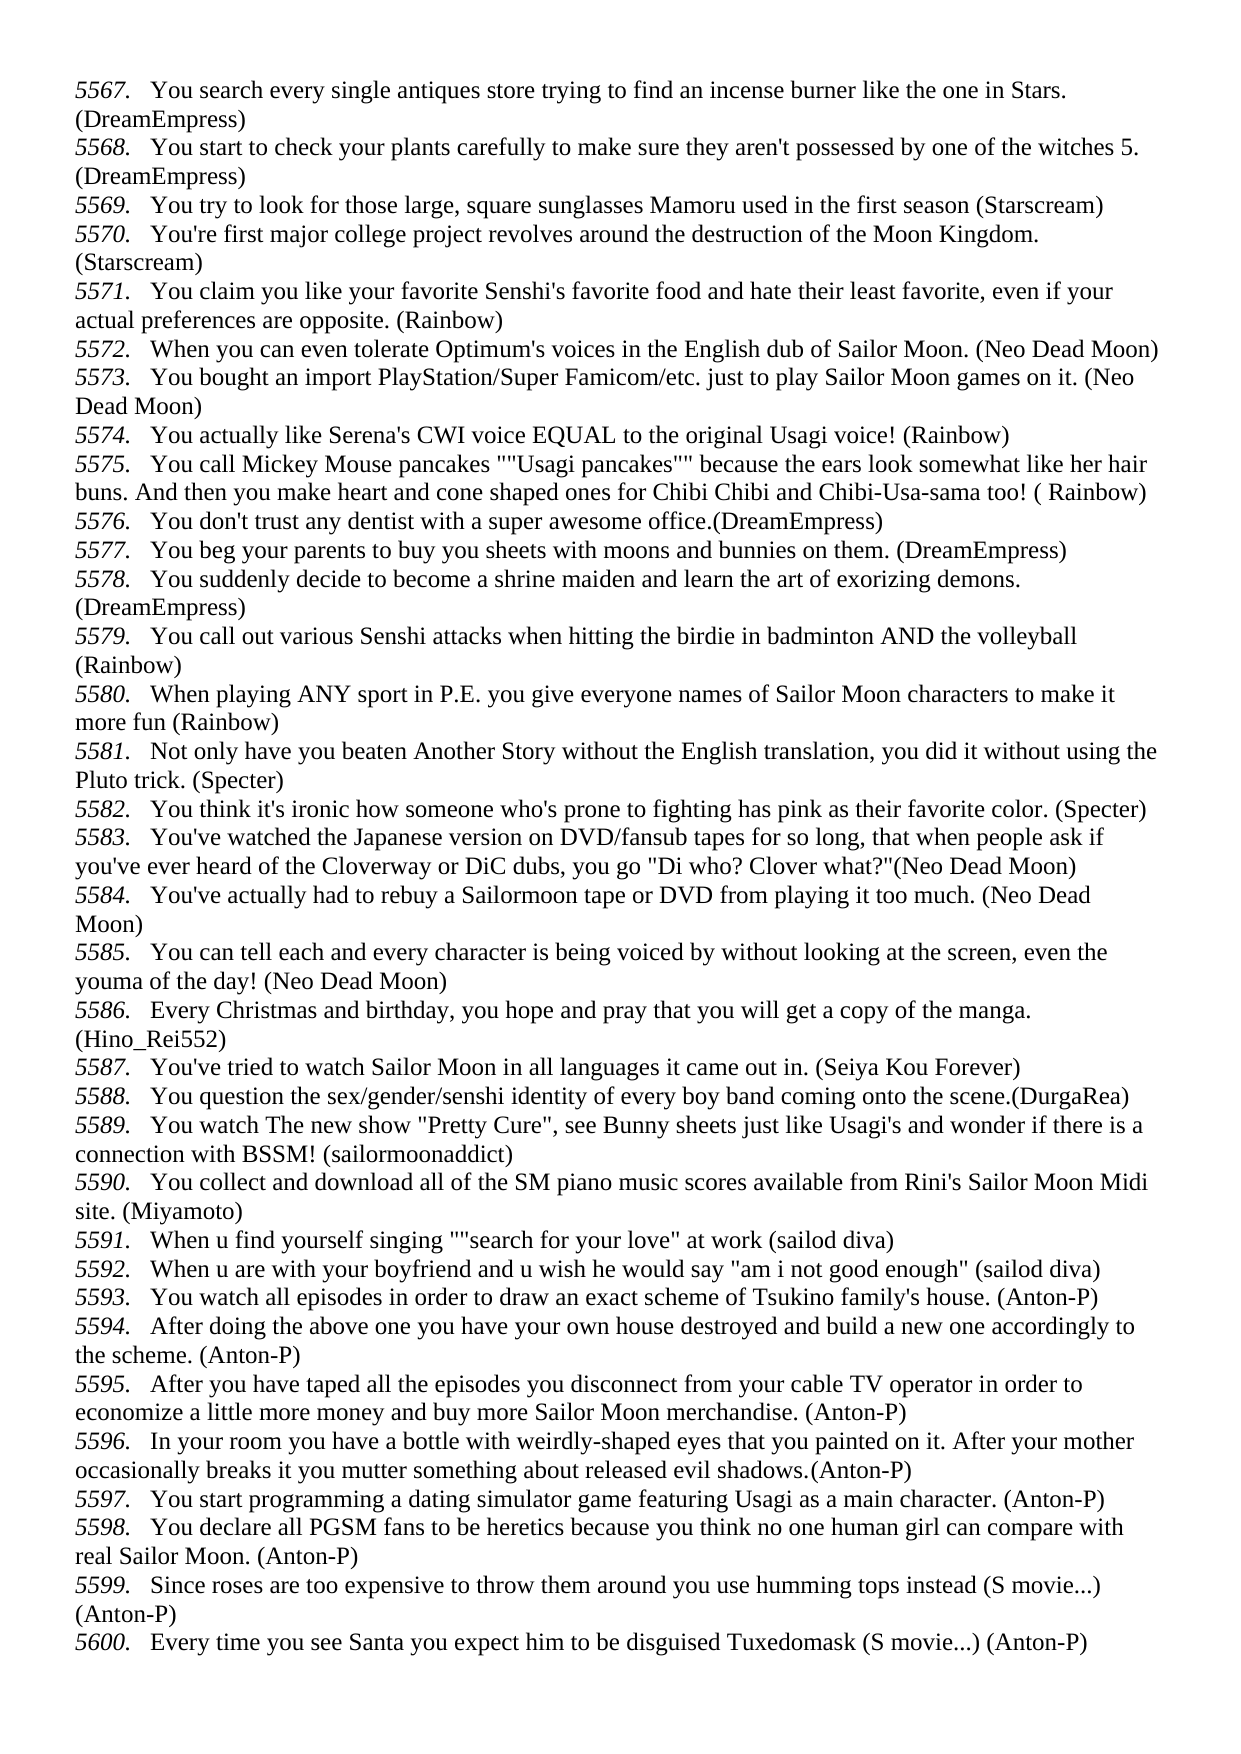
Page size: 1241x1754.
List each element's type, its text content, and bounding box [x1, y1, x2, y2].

list You don't trust any dentist with a super awesome office.(DreamEmpress) [75, 506, 1165, 535]
list When u find yourself singing ""search for your love" at work (sailod diva) [75, 1225, 1165, 1254]
list When u are with your boyfriend and u wish he would say "am i not good enough" (sailod diva) [75, 1254, 1165, 1282]
list You suddenly decide to become a shrine maiden and learn the art of exorizing demons. (DreamEmpress) [75, 564, 1165, 621]
list You're first major college project revolves around the destruction of the Moon Kingdom. (Starscream) [75, 219, 1165, 276]
list You declare all PGSM fans to be heretics because you think no one human girl can compare with real Sailor Moon. (Anton-P) [75, 1512, 1165, 1570]
list You start to check your plants carefully to make sure they aren't possessed by one of the witches 5. (DreamEmpress) [75, 132, 1165, 190]
list You start programming a dating simulator game featuring Usagi as a main character. (Anton-P) [75, 1484, 1165, 1512]
list You can tell each and every character is being voiced by without looking at the screen, even the youma of the day! (Neo Dead Moon) [75, 937, 1165, 995]
list You've actually had to rebuy a Sailormoon tape or DVD from playing it too much. (Neo Dead Moon) [75, 880, 1165, 937]
list You watch The new show "Pretty Cure", see Bunny sheets just like Usagi's and wonder if there is a connection with BSSM! (sailormoonaddict) [75, 1110, 1165, 1167]
list Not only have you beaten Another Story without the English translation, you did it without using the Pluto trick. (Specter) [75, 736, 1165, 794]
list You bought an import PlayStation/Super Famicom/etc. just to play Sailor Moon games on it. (Neo Dead Moon) [75, 362, 1165, 420]
list When playing ANY sport in P.E. you give everyone names of Sailor Moon characters to make it more fun (Rainbow) [75, 679, 1165, 736]
list After doing the above one you have your own house destroyed and build a new one accordingly to the scheme. (Anton-P) [75, 1311, 1165, 1369]
list You've watched the Japanese version on DVD/fansub tapes for so long, that when people ask if you've ever heard of the Cloverway or DiC dubs, you go "Di who? Clover what?"(Neo Dead Moon) [75, 822, 1165, 880]
list When you can even tolerate Optimum's voices in the English dub of Sailor Moon. (Neo Dead Moon) [75, 334, 1165, 362]
list In your room you have a bottle with weirdly-shaped eyes that you painted on it. After your mother occasionally breaks it you mutter something about released evil shadows. (Anton-P) [75, 1426, 1165, 1484]
list You collect and download all of the SM piano music scores available from Rini's Sailor Moon Midi site. (Miyamoto) [75, 1167, 1165, 1225]
list You question the sex/gender/senshi identity of every boy band coming onto the scene.(DurgaRea) [75, 1081, 1165, 1110]
list You call Mickey Mouse pancakes ""Usagi pancakes"" because the ears look somewhat like her hair buns. And then you make heart and cone shaped ones for Chibi Chibi and Chibi-Usa-sama too! ( Rainbow) [75, 449, 1165, 506]
list You search every single antiques store trying to find an incense burner like the one in Stars. (DreamEmpress) [75, 75, 1165, 132]
list You actually like Serena's CWI voice EQUAL to the original Usagi voice! (Rainbow) [75, 420, 1165, 449]
list You've tried to watch Sailor Moon in all languages it came out in. (Seiya Kou Forever) [75, 1052, 1165, 1081]
list You call out various Senshi attacks when hitting the birdie in badminton AND the volleyball (Rainbow) [75, 621, 1165, 679]
list Since roses are too expensive to throw them around you use humming tops instead (S movie...) (Anton-P) [75, 1570, 1165, 1627]
list You watch all episodes in order to draw an exact scheme of Tsukino family's house. (Anton-P) [75, 1282, 1165, 1311]
list You think it's ironic how someone who's prone to fighting has pink as their favorite color. (Specter) [75, 794, 1165, 822]
list Every Christmas and birthday, you hope and pray that you will get a copy of the manga. (Hino_Rei552) [75, 995, 1165, 1052]
list After you have taped all the episodes you disconnect from your cable TV operator in order to economize a little more money and buy more Sailor Moon merchandise. (Anton-P) [75, 1369, 1165, 1426]
list You beg your parents to buy you sheets with moons and bunnies on them. (DreamEmpress) [75, 535, 1165, 564]
list You claim you like your favorite Senshi's favorite food and hate their least favorite, even if your actual preferences are opposite. (Rainbow) [75, 276, 1165, 334]
list Every time you see Santa you expect him to be disguised Tuxedomask (S movie...) (Anton-P) [75, 1627, 1165, 1656]
list You try to look for those large, square sunglasses Mamoru used in the first season (Starscream) [75, 190, 1165, 219]
